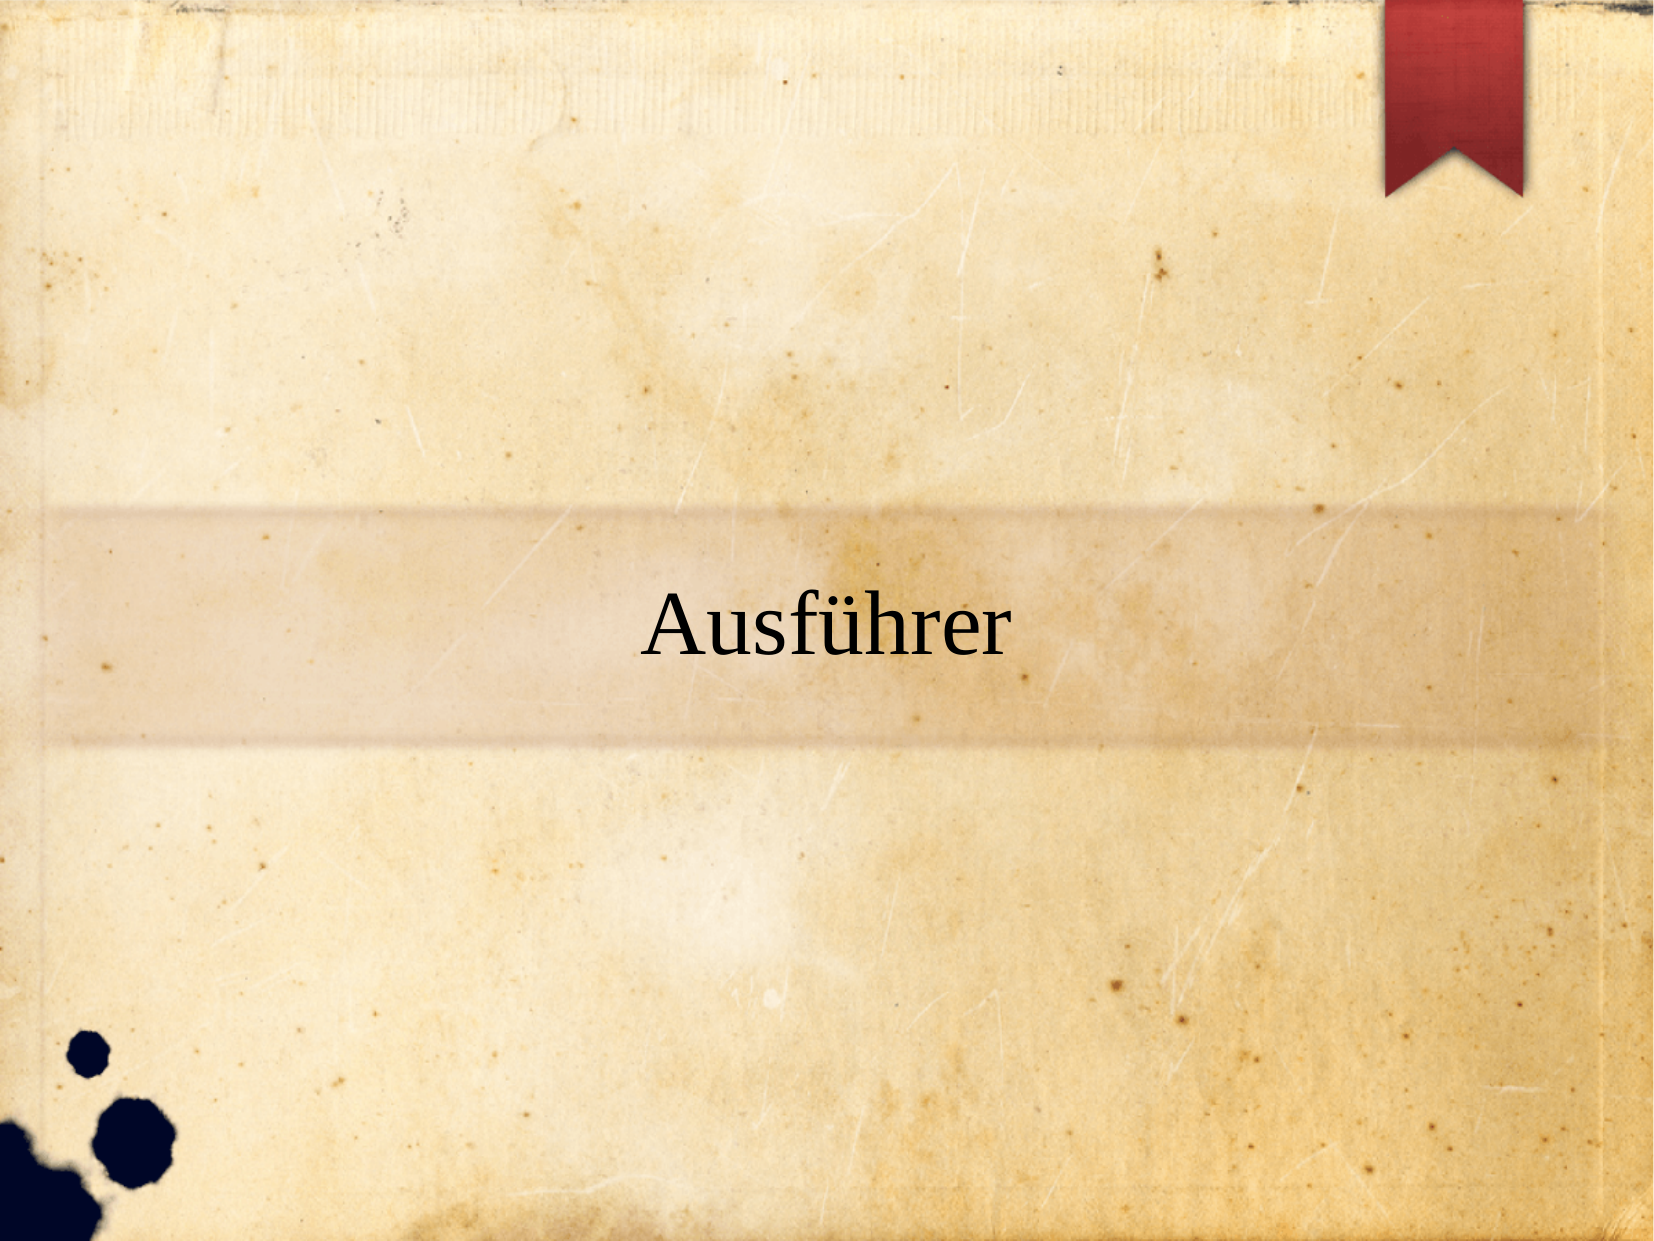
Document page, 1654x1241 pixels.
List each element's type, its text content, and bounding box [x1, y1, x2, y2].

title Ausführer [82, 519, 1571, 727]
picture [0, 0, 1654, 1241]
